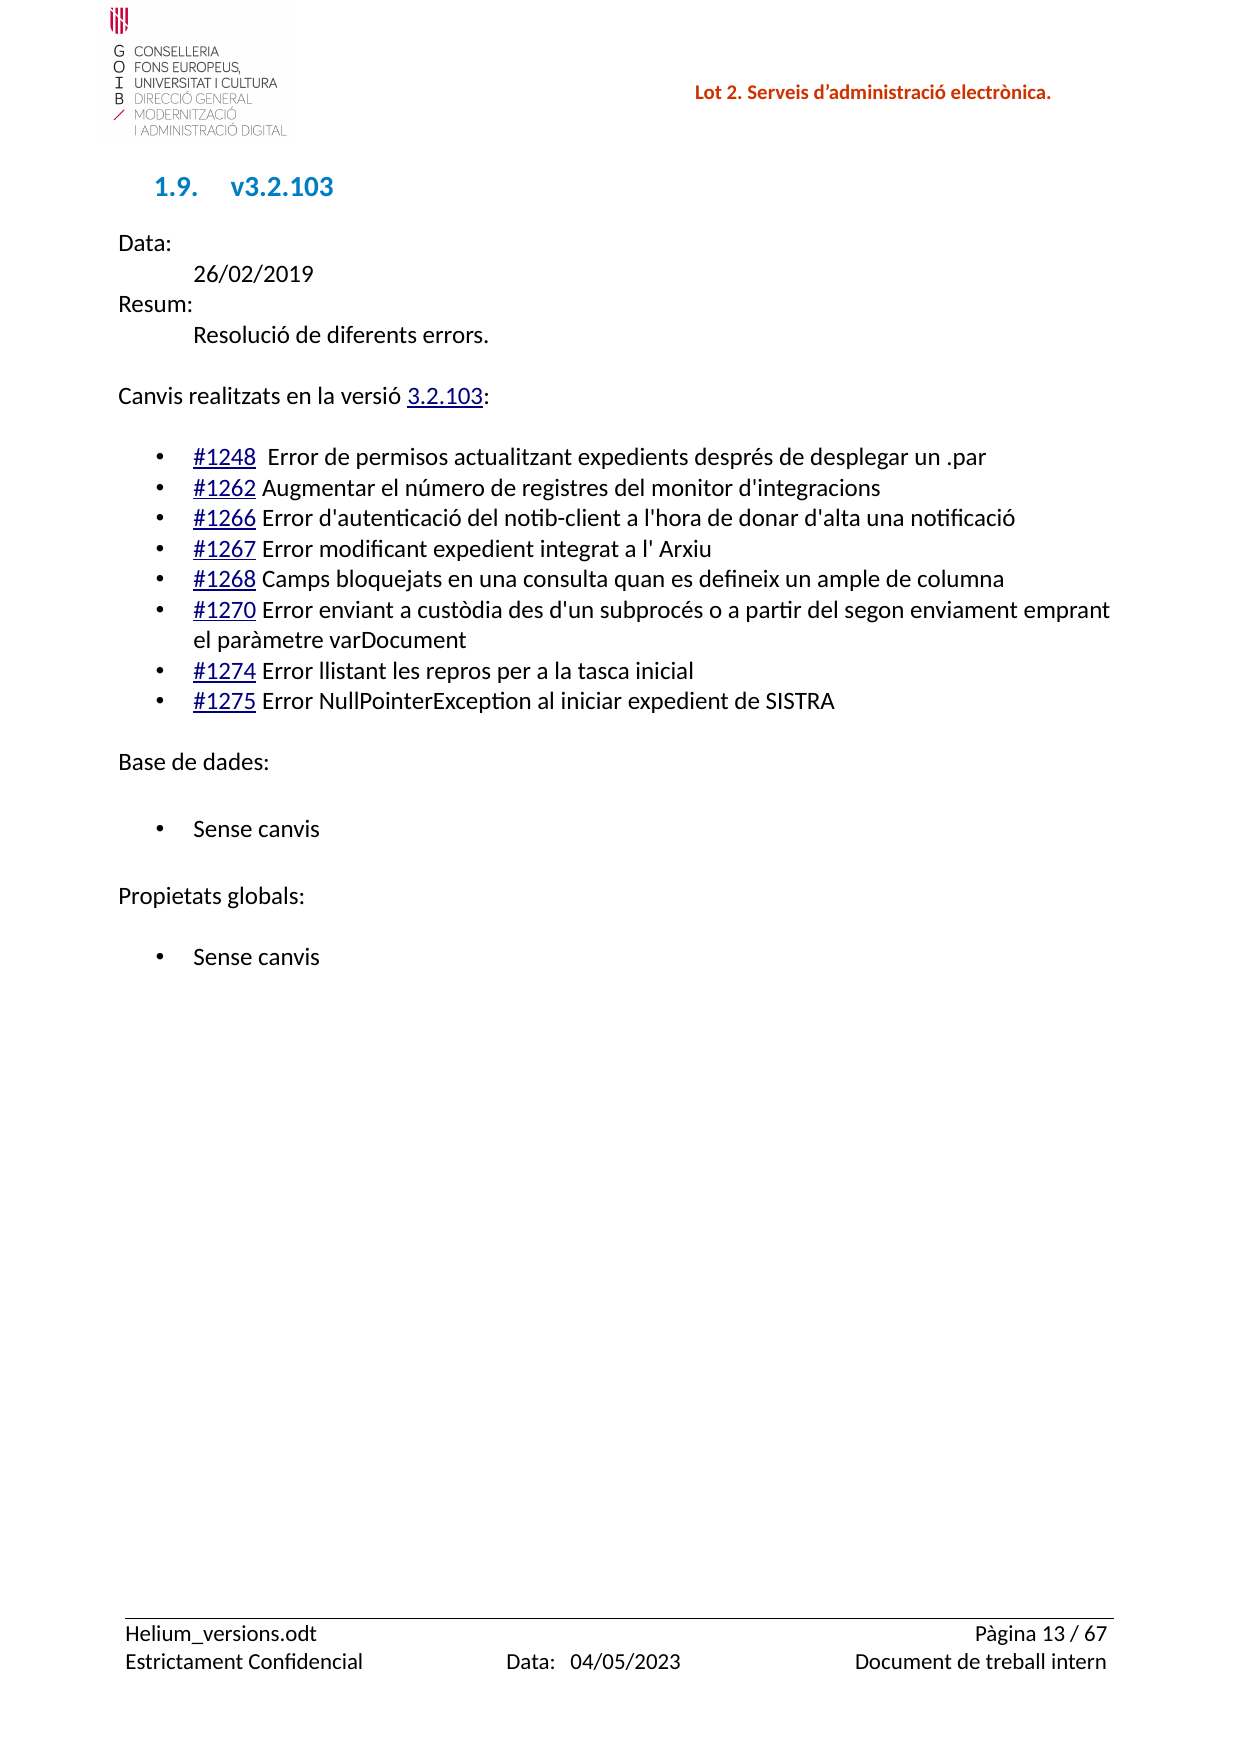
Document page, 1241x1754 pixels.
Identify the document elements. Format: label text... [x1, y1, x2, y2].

subtitle v3.2.103 [153, 168, 1122, 204]
text Propietats globals: [118, 880, 1122, 911]
list #1268 Camps bloquejats en una consulta quan es defineix un ample de columna [156, 563, 1122, 594]
list Sense canvis [156, 813, 1122, 844]
text Resum: [118, 289, 1122, 319]
list #1248 Error de permisos actualitzant expedients després de desplegar un .par [156, 441, 1122, 472]
picture [100, 0, 297, 144]
list #1266 Error d'autenticació del notib-client a l'hora de donar d'alta una notificació [156, 502, 1122, 533]
text 26/02/2019 [118, 258, 1122, 289]
list #1274 Error llistant les repros per a la tasca inicial [156, 655, 1122, 685]
list #1275 Error NullPointerException al iniciar expedient de SISTRA [156, 685, 1122, 716]
text Base de dades: [118, 746, 1122, 777]
text Resolució de diferents errors. [118, 319, 1122, 350]
text Canvis realitzats en la versió 3.2.103: [118, 380, 1122, 411]
list Sense canvis [156, 941, 1122, 972]
list #1270 Error enviant a custòdia des d'un subprocés o a partir del segon enviament emprant el paràmetre varDocument [156, 594, 1122, 655]
list #1262 Augmentar el número de registres del monitor d'integracions [156, 472, 1122, 502]
text Data: [118, 228, 1122, 258]
list #1267 Error modificant expedient integrat a l' Arxiu [156, 533, 1122, 563]
